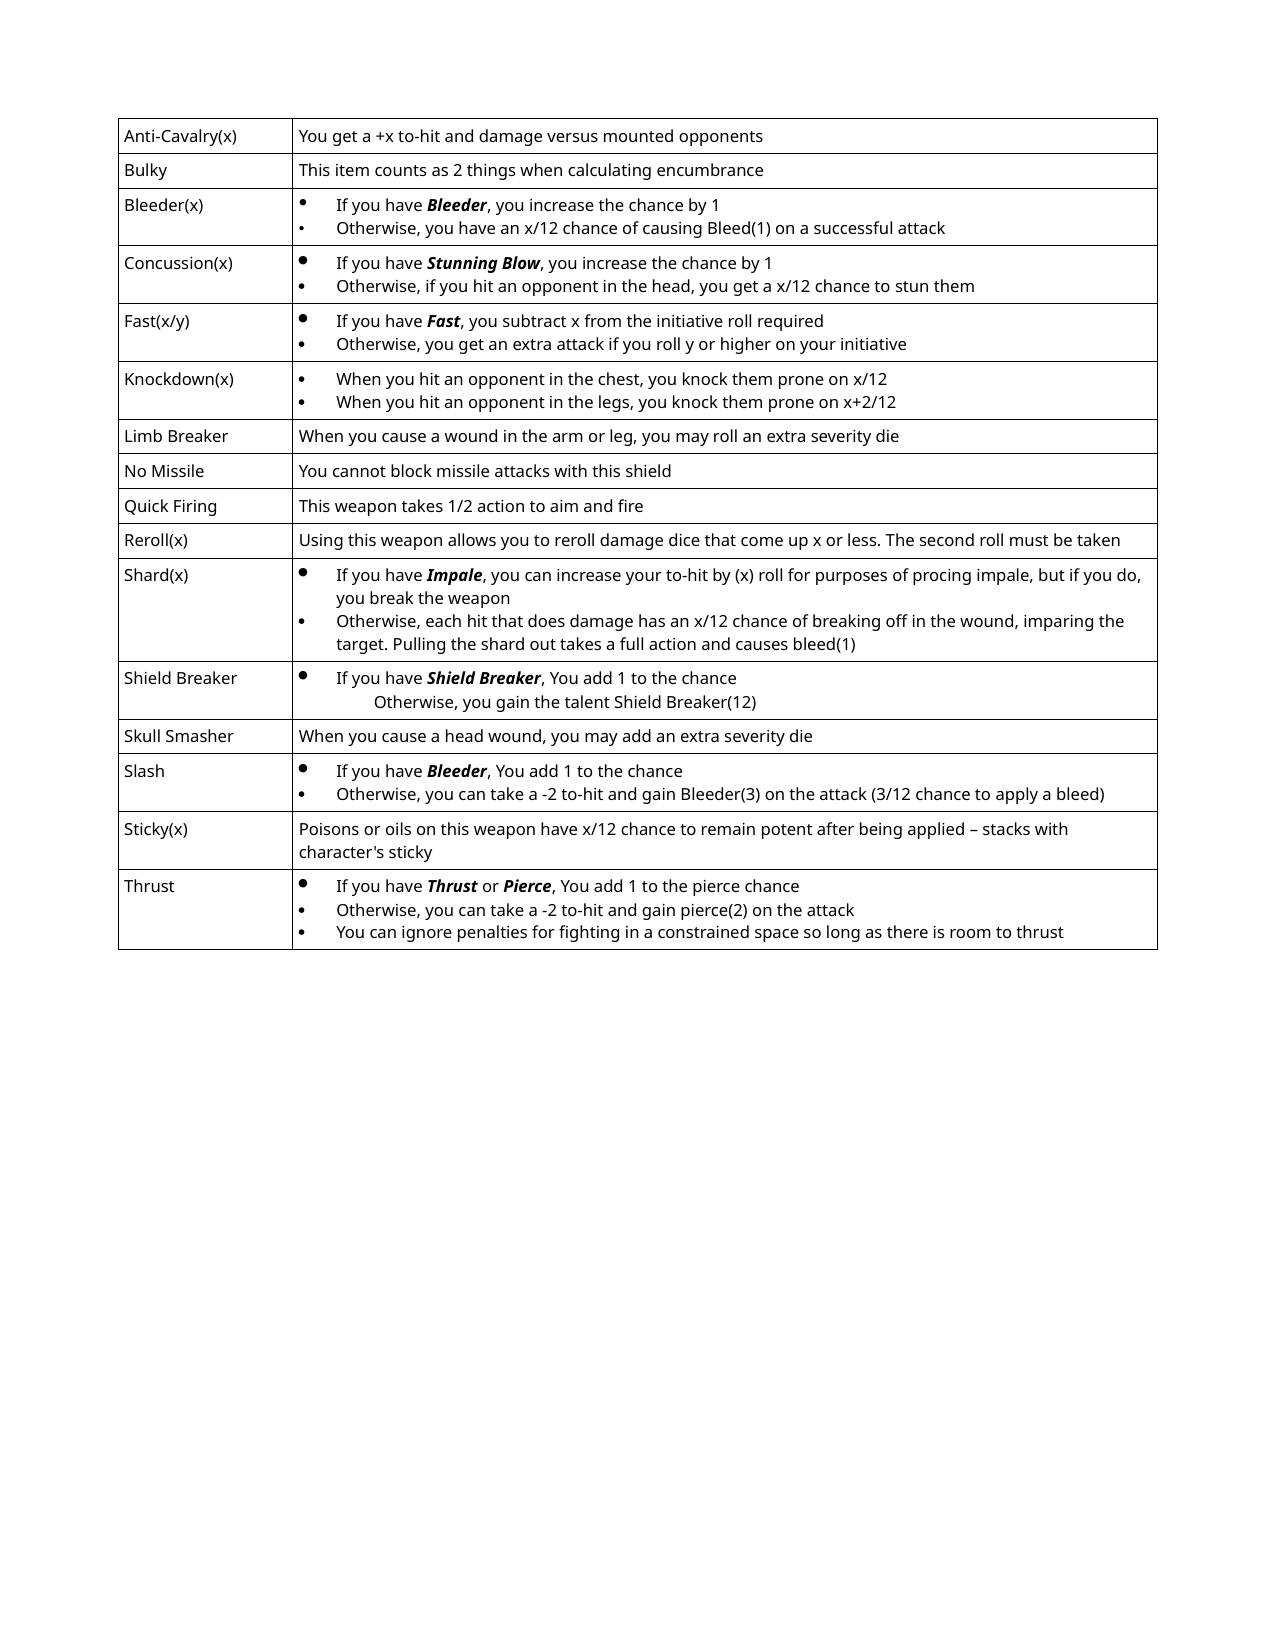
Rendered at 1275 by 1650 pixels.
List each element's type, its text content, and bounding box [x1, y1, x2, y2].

table_cell Thrust [119, 870, 292, 949]
table_cell Quick Firing [119, 489, 292, 523]
table_cell Bleeder(x) [119, 189, 292, 245]
table_cell If you have Impale, you can increase your to-hit by (x) roll for purposes of procing impale, but if you do, you break the weapon Otherwise, each hit that does damage has an x/12 chance of breaking off in the wound, imparing the target. Pulling the shard out takes a full action and causes bleed(1) [293, 559, 1157, 661]
table_cell If you have Thrust or Pierce, You add 1 to the pierce chance Otherwise, you can take a -2 to-hit and gain pierce(2) on the attack You can ignore penalties for fighting in a constrained space so long as there is room to thrust [293, 870, 1157, 949]
table_cell Limb Breaker [119, 420, 292, 453]
table_cell Anti-Cavalry(x) [119, 119, 292, 153]
table_cell Slash [119, 754, 292, 811]
table_cell Reroll(x) [119, 524, 292, 557]
table_cell If you have Bleeder, you increase the chance by 1 Otherwise, you have an x/12 chance of causing Bleed(1) on a successful attack [293, 189, 1157, 245]
table_cell Using this weapon allows you to reroll damage dice that come up x or less. The second roll must be taken [293, 524, 1157, 557]
table_cell Knockdown(x) [119, 362, 292, 419]
table_cell Shield Breaker [119, 662, 292, 719]
table_cell Skull Smasher [119, 720, 292, 753]
table_cell When you cause a head wound, you may add an extra severity die [293, 720, 1157, 753]
table_cell Poisons or oils on this weapon have x/12 chance to remain potent after being applied – stacks with character's sticky [293, 812, 1157, 869]
table_cell When you hit an opponent in the chest, you knock them prone on x/12 When you hit an opponent in the legs, you knock them prone on x+2/12 [293, 362, 1157, 419]
table_cell Bulky [119, 154, 292, 187]
table_cell If you have Stunning Blow, you increase the chance by 1 Otherwise, if you hit an opponent in the head, you get a x/12 chance to stun them [293, 246, 1157, 303]
table_cell If you have Bleeder, You add 1 to the chance Otherwise, you can take a -2 to-hit and gain Bleeder(3) on the attack (3/12 chance to apply a bleed) [293, 754, 1157, 811]
table_cell This item counts as 2 things when calculating encumbrance [293, 154, 1157, 187]
table_cell Shard(x) [119, 559, 292, 661]
table_cell This weapon takes 1/2 action to aim and fire [293, 489, 1157, 523]
table_cell You cannot block missile attacks with this shield [293, 454, 1157, 488]
table_cell If you have Fast, you subtract x from the initiative roll required Otherwise, you get an extra attack if you roll y or higher on your initiative [293, 304, 1157, 361]
table_cell If you have Shield Breaker, You add 1 to the chance Otherwise, you gain the talent Shield Breaker(12) [293, 662, 1157, 719]
table_cell Concussion(x) [119, 246, 292, 303]
table_cell Sticky(x) [119, 812, 292, 869]
table_cell When you cause a wound in the arm or leg, you may roll an extra severity die [293, 420, 1157, 453]
table_cell You get a +x to-hit and damage versus mounted opponents [293, 119, 1157, 153]
table_cell Fast(x/y) [119, 304, 292, 361]
table_cell No Missile [119, 454, 292, 488]
